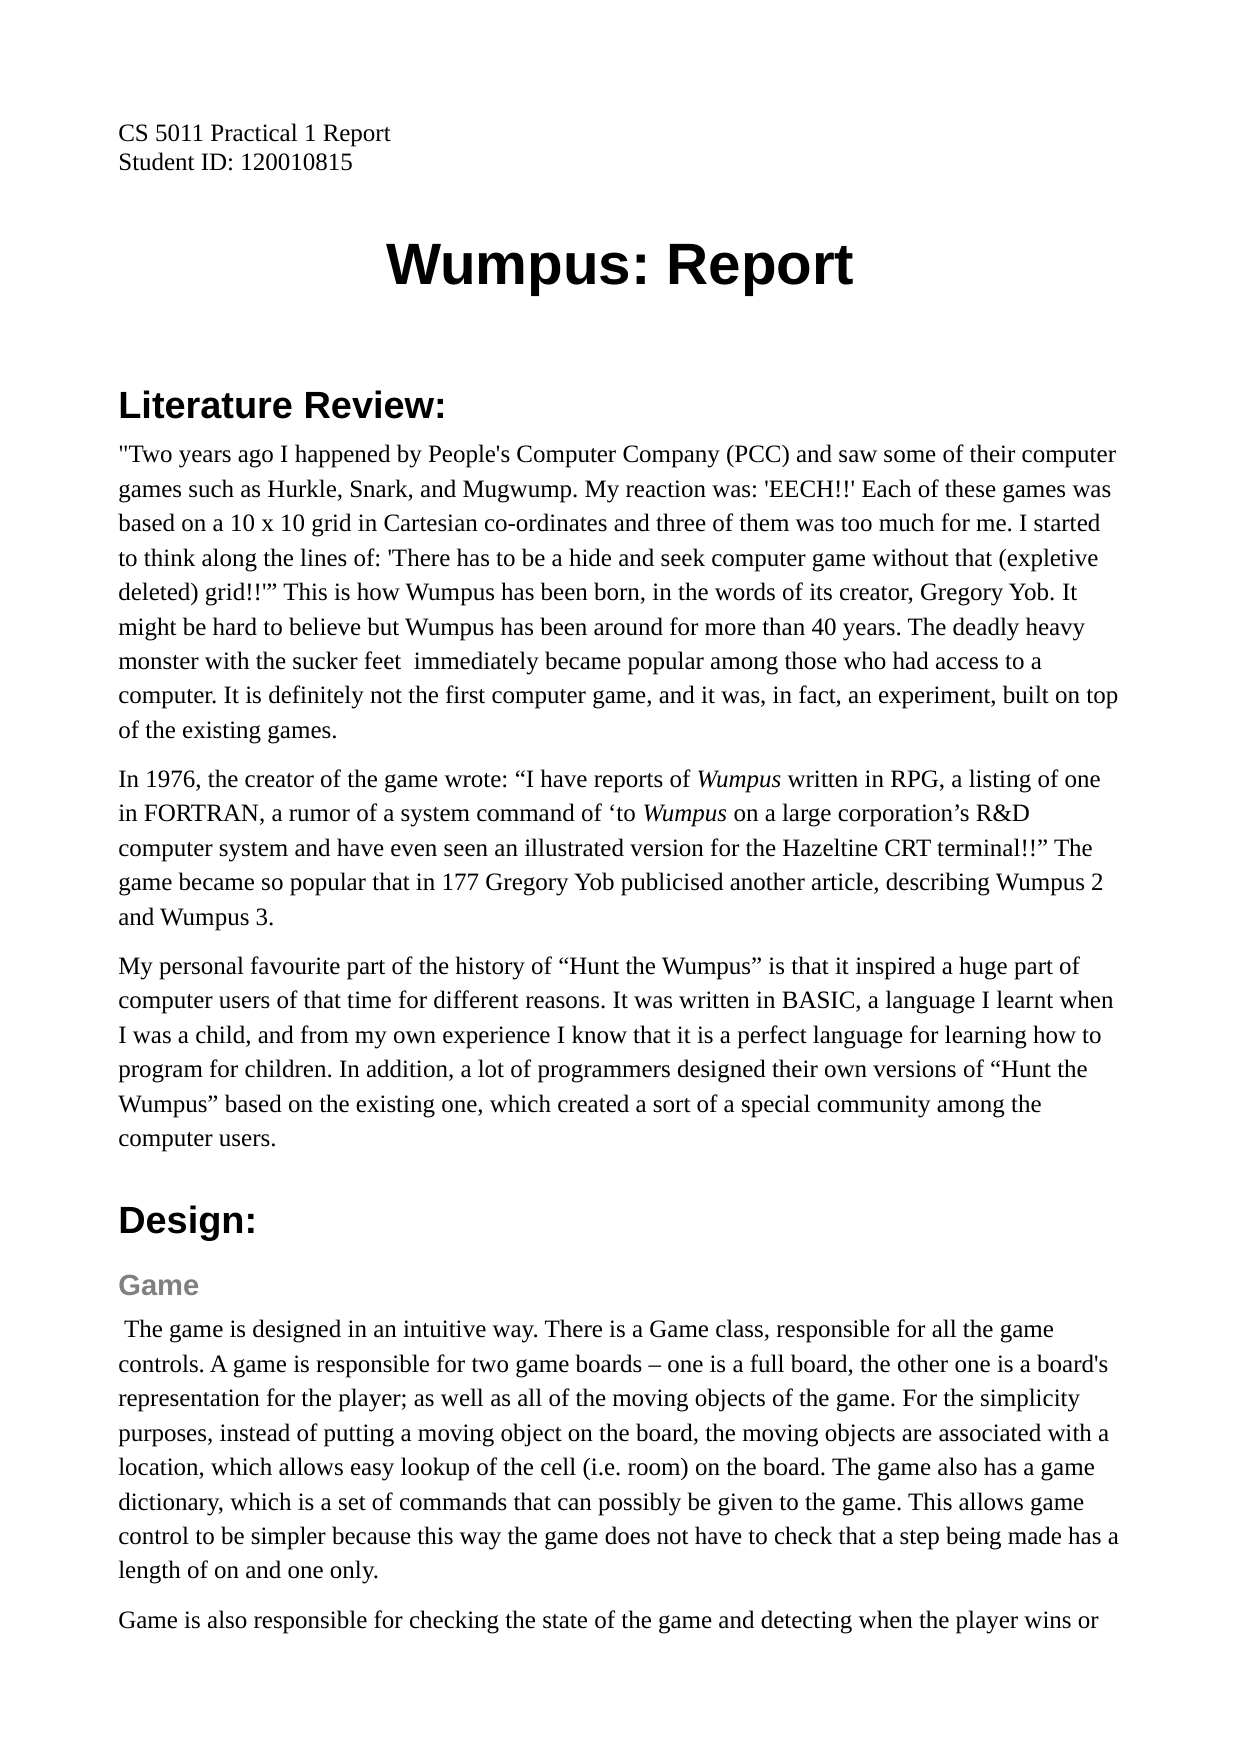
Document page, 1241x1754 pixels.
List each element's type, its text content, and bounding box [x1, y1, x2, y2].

text Student ID: 120010815 [118, 147, 1122, 176]
text CS 5011 Practical 1 Report [118, 118, 1122, 147]
text In 1976, the creator of the game wrote: “I have reports of Wumpus written in RPG, a listing of one in FORTRAN, a rumor of a system command of ‘to Wumpus on a large corporation’s R&D computer system and have even seen an illustrated version for the Hazeltine CRT terminal!!” The game became so popular that in 177 Gregory Yob publicised another article, describing Wumpus 2 and Wumpus 3. [118, 764, 1122, 931]
text The game is designed in an intuitive way. There is a Game class, responsible for all the game controls. A game is responsible for two game boards – one is a full board, the other one is a board's representation for the player; as well as all of the moving objects of the game. For the simplicity purposes, instead of putting a moving object on the board, the moving objects are associated with a location, which allows easy lookup of the cell (i.e. room) on the board. The game also has a game dictionary, which is a set of commands that can possibly be given to the game. This allows game control to be simpler because this way the game does not have to check that a step being made has a length of on and one only. [118, 1314, 1122, 1584]
text Game is also responsible for checking the state of the game and detecting when the player wins or [118, 1605, 1122, 1633]
subtitle Game [118, 1268, 1122, 1302]
title Wumpus: Report [118, 229, 1122, 296]
text "Two years ago I happened by People's Computer Company (PCC) and saw some of their computer games such as Hurkle, Snark, and Mugwump. My reaction was: 'EECH!!' Each of these games was based on a 10 x 10 grid in Cartesian co-ordinates and three of them was too much for me. I started to think along the lines of: 'There has to be a hide and seek computer game without that (expletive deleted) grid!!'” This is how Wumpus has been born, in the words of its creator, Gregory Yob. It might be hard to believe but Wumpus has been around for more than 40 years. The deadly heavy monster with the sucker feet immediately became popular among those who had access to a computer. It is definitely not the first computer game, and it was, in fact, an experiment, built on top of the existing games. [118, 439, 1122, 744]
subtitle Design: [118, 1197, 1122, 1241]
text My personal favourite part of the history of “Hunt the Wumpus” is that it inspired a huge part of computer users of that time for different reasons. It was written in BASIC, a language I learnt when I was a child, and from my own experience I know that it is a perfect language for learning how to program for children. In addition, a lot of programmers designed their own versions of “Hunt the Wumpus” based on the existing one, which created a sort of a special community among the computer users. [118, 951, 1122, 1152]
subtitle Literature Review: [118, 383, 1122, 427]
